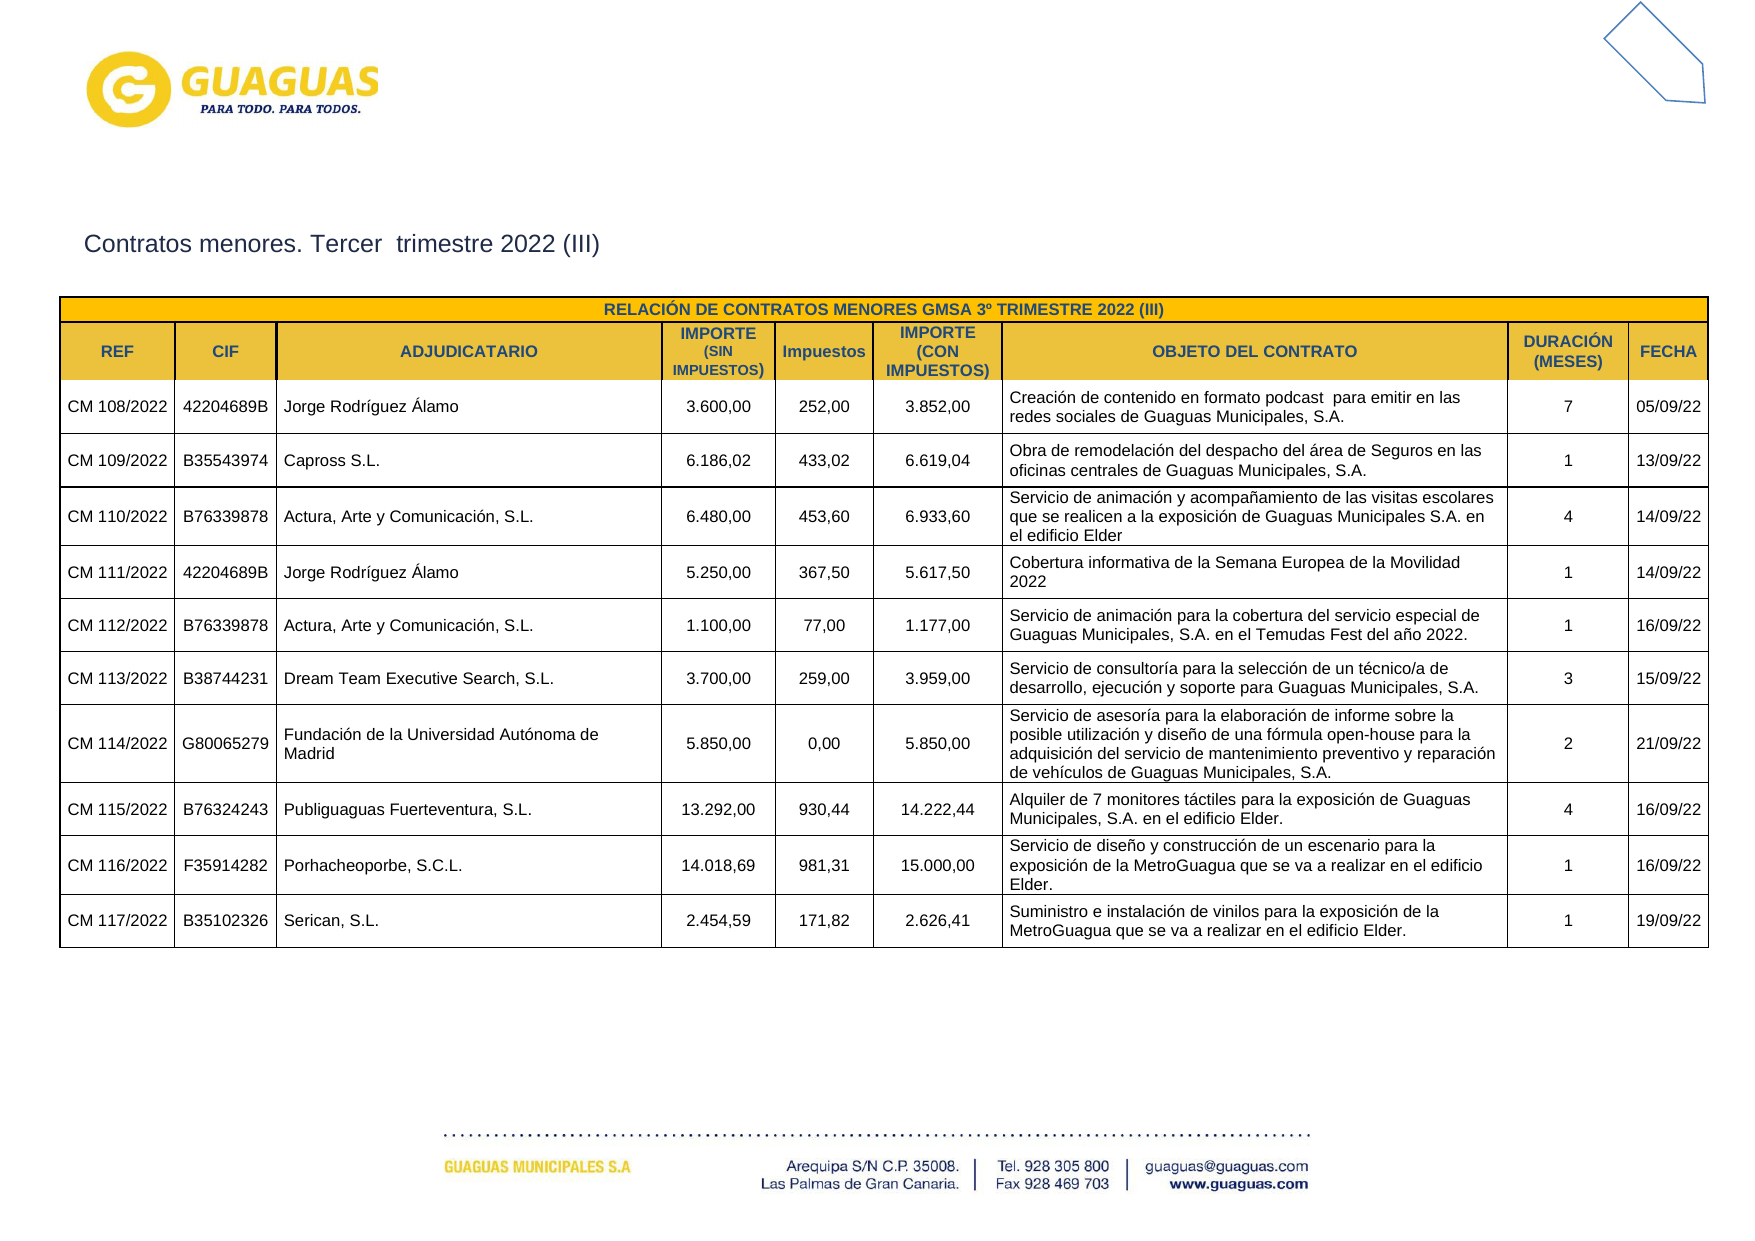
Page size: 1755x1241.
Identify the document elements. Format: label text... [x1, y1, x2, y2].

table_cell 05/09/22 [1629, 380, 1708, 433]
table_cell 14/09/22 [1629, 488, 1708, 545]
table_cell 367,50 [776, 546, 873, 598]
table_cell F35914282 [175, 836, 276, 894]
table_cell CM 114/2022 [61, 705, 174, 782]
table_cell Creación de contenido en formato podcast para emitir en las redes sociales de Guaguas Municipales, S.A. [1003, 380, 1507, 433]
table_cell 2.626,41 [874, 895, 1002, 947]
table_cell FECHA [1629, 323, 1707, 380]
table_cell 252,00 [776, 380, 873, 433]
table_cell 15/09/22 [1629, 652, 1708, 704]
table_cell 981,31 [776, 836, 873, 894]
table_cell Actura, Arte y Comunicación, S.L. [277, 488, 661, 545]
table_cell B35102326 [175, 895, 276, 947]
table_cell 5.850,00 [662, 705, 775, 782]
table_cell 77,00 [776, 599, 873, 651]
table_cell 2.454,59 [662, 895, 775, 947]
table_cell 6.186,02 [662, 434, 775, 486]
table_cell 2 [1508, 705, 1628, 782]
table_cell Dream Team Executive Search, S.L. [277, 652, 661, 704]
text Contratos menores. Tercer trimestre 2022 (III) [84, 229, 1694, 258]
table_cell Impuestos [776, 323, 872, 380]
table_cell 5.850,00 [874, 705, 1002, 782]
table_cell Jorge Rodríguez Álamo [277, 380, 661, 433]
table_cell 21/09/22 [1629, 705, 1708, 782]
table_cell Jorge Rodríguez Álamo [277, 546, 661, 598]
table_cell 5.617,50 [874, 546, 1002, 598]
table_cell 13/09/22 [1629, 434, 1708, 486]
table_cell ADJUDICATARIO [278, 323, 661, 380]
table_cell Fundación de la Universidad Autónoma de Madrid [277, 705, 661, 782]
table_cell 453,60 [776, 488, 873, 545]
table_cell 19/09/22 [1629, 895, 1708, 947]
table_cell CM 108/2022 [61, 380, 174, 433]
table_cell CIF [176, 323, 275, 380]
table_cell 3.852,00 [874, 380, 1002, 433]
table_cell 1 [1508, 836, 1628, 894]
table_cell 259,00 [776, 652, 873, 704]
table_cell 3.959,00 [874, 652, 1002, 704]
table_cell 14.018,69 [662, 836, 775, 894]
table_cell 6.619,04 [874, 434, 1002, 486]
table_cell Alquiler de 7 monitores táctiles para la exposición de Guaguas Municipales, S.A. en el edificio Elder. [1003, 783, 1507, 835]
table_cell 4 [1508, 783, 1628, 835]
table_cell B76324243 [175, 783, 276, 835]
table_cell 1 [1508, 434, 1628, 486]
table_cell 5.250,00 [662, 546, 775, 598]
table_cell CM 109/2022 [61, 434, 174, 486]
table_cell CM 115/2022 [61, 783, 174, 835]
table_cell 171,82 [776, 895, 873, 947]
table_cell 6.933,60 [874, 488, 1002, 545]
table_cell G80065279 [175, 705, 276, 782]
table_cell Capross S.L. [277, 434, 661, 486]
table_cell 16/09/22 [1629, 783, 1708, 835]
table_cell OBJETO DEL CONTRATO [1003, 323, 1507, 380]
table_cell 3.600,00 [662, 380, 775, 433]
table_cell Suministro e instalación de vinilos para la exposición de la MetroGuagua que se va a realizar en el edificio Elder. [1003, 895, 1507, 947]
table_cell Servicio de diseño y construcción de un escenario para la exposición de la MetroGuagua que se va a realizar en el edificio Elder. [1003, 836, 1507, 894]
table_cell IMPORTE (CON IMPUESTOS) [874, 323, 1001, 380]
table_cell Servicio de animación y acompañamiento de las visitas escolares que se realicen a la exposición de Guaguas Municipales S.A. en el edificio Elder [1003, 488, 1507, 545]
table_cell 15.000,00 [874, 836, 1002, 894]
table_cell Servicio de consultoría para la selección de un técnico/a de desarrollo, ejecución y soporte para Guaguas Municipales, S.A. [1003, 652, 1507, 704]
table_cell 1.100,00 [662, 599, 775, 651]
table_cell 1 [1508, 895, 1628, 947]
table_cell 1 [1508, 599, 1628, 651]
table_cell 14.222,44 [874, 783, 1002, 835]
table_cell Cobertura informativa de la Semana Europea de la Movilidad 2022 [1003, 546, 1507, 598]
table_cell Serican, S.L. [277, 895, 661, 947]
table_cell CM 113/2022 [61, 652, 174, 704]
table_cell 930,44 [776, 783, 873, 835]
table_cell Actura, Arte y Comunicación, S.L. [277, 599, 661, 651]
table_cell B35543974 [175, 434, 276, 486]
table_cell Obra de remodelación del despacho del área de Seguros en las oficinas centrales de Guaguas Municipales, S.A. [1003, 434, 1507, 486]
table_cell CM 112/2022 [61, 599, 174, 651]
table_cell 0,00 [776, 705, 873, 782]
table_cell CM 110/2022 [61, 488, 174, 545]
table_cell Servicio de animación para la cobertura del servicio especial de Guaguas Municipales, S.A. en el Temudas Fest del año 2022. [1003, 599, 1507, 651]
table_cell Publiguaguas Fuerteventura, S.L. [277, 783, 661, 835]
table_header RELACIÓN DE CONTRATOS MENORES GMSA 3º TRIMESTRE 2022 (III) [61, 298, 1707, 321]
table_cell B38744231 [175, 652, 276, 704]
table_cell 42204689B [175, 380, 276, 433]
table_cell 14/09/22 [1629, 546, 1708, 598]
table_cell B76339878 [175, 488, 276, 545]
table_cell 6.480,00 [662, 488, 775, 545]
table_cell REF [61, 323, 174, 380]
table_cell 16/09/22 [1629, 836, 1708, 894]
table_cell 42204689B [175, 546, 276, 598]
table_cell 16/09/22 [1629, 599, 1708, 651]
table_cell 4 [1508, 488, 1628, 545]
table_cell DURACIÓN (MESES) [1509, 323, 1628, 380]
table_cell 7 [1508, 380, 1628, 433]
table_cell CM 111/2022 [61, 546, 174, 598]
table_cell 3 [1508, 652, 1628, 704]
table_cell B76339878 [175, 599, 276, 651]
table_cell 3.700,00 [662, 652, 775, 704]
table_cell 433,02 [776, 434, 873, 486]
table_cell 1 [1508, 546, 1628, 598]
table_cell 1.177,00 [874, 599, 1002, 651]
table_cell 13.292,00 [662, 783, 775, 835]
table_cell Porhacheoporbe, S.C.L. [277, 836, 661, 894]
table_cell CM 117/2022 [61, 895, 174, 947]
table_cell CM 116/2022 [61, 836, 174, 894]
table_cell Servicio de asesoría para la elaboración de informe sobre la posible utilización y diseño de una fórmula open-house para la adquisición del servicio de mantenimiento preventivo y reparación de vehículos de Guaguas Municipales, S.A. [1003, 705, 1507, 782]
table_cell IMPORTE (SIN IMPUESTOS) [663, 323, 774, 380]
